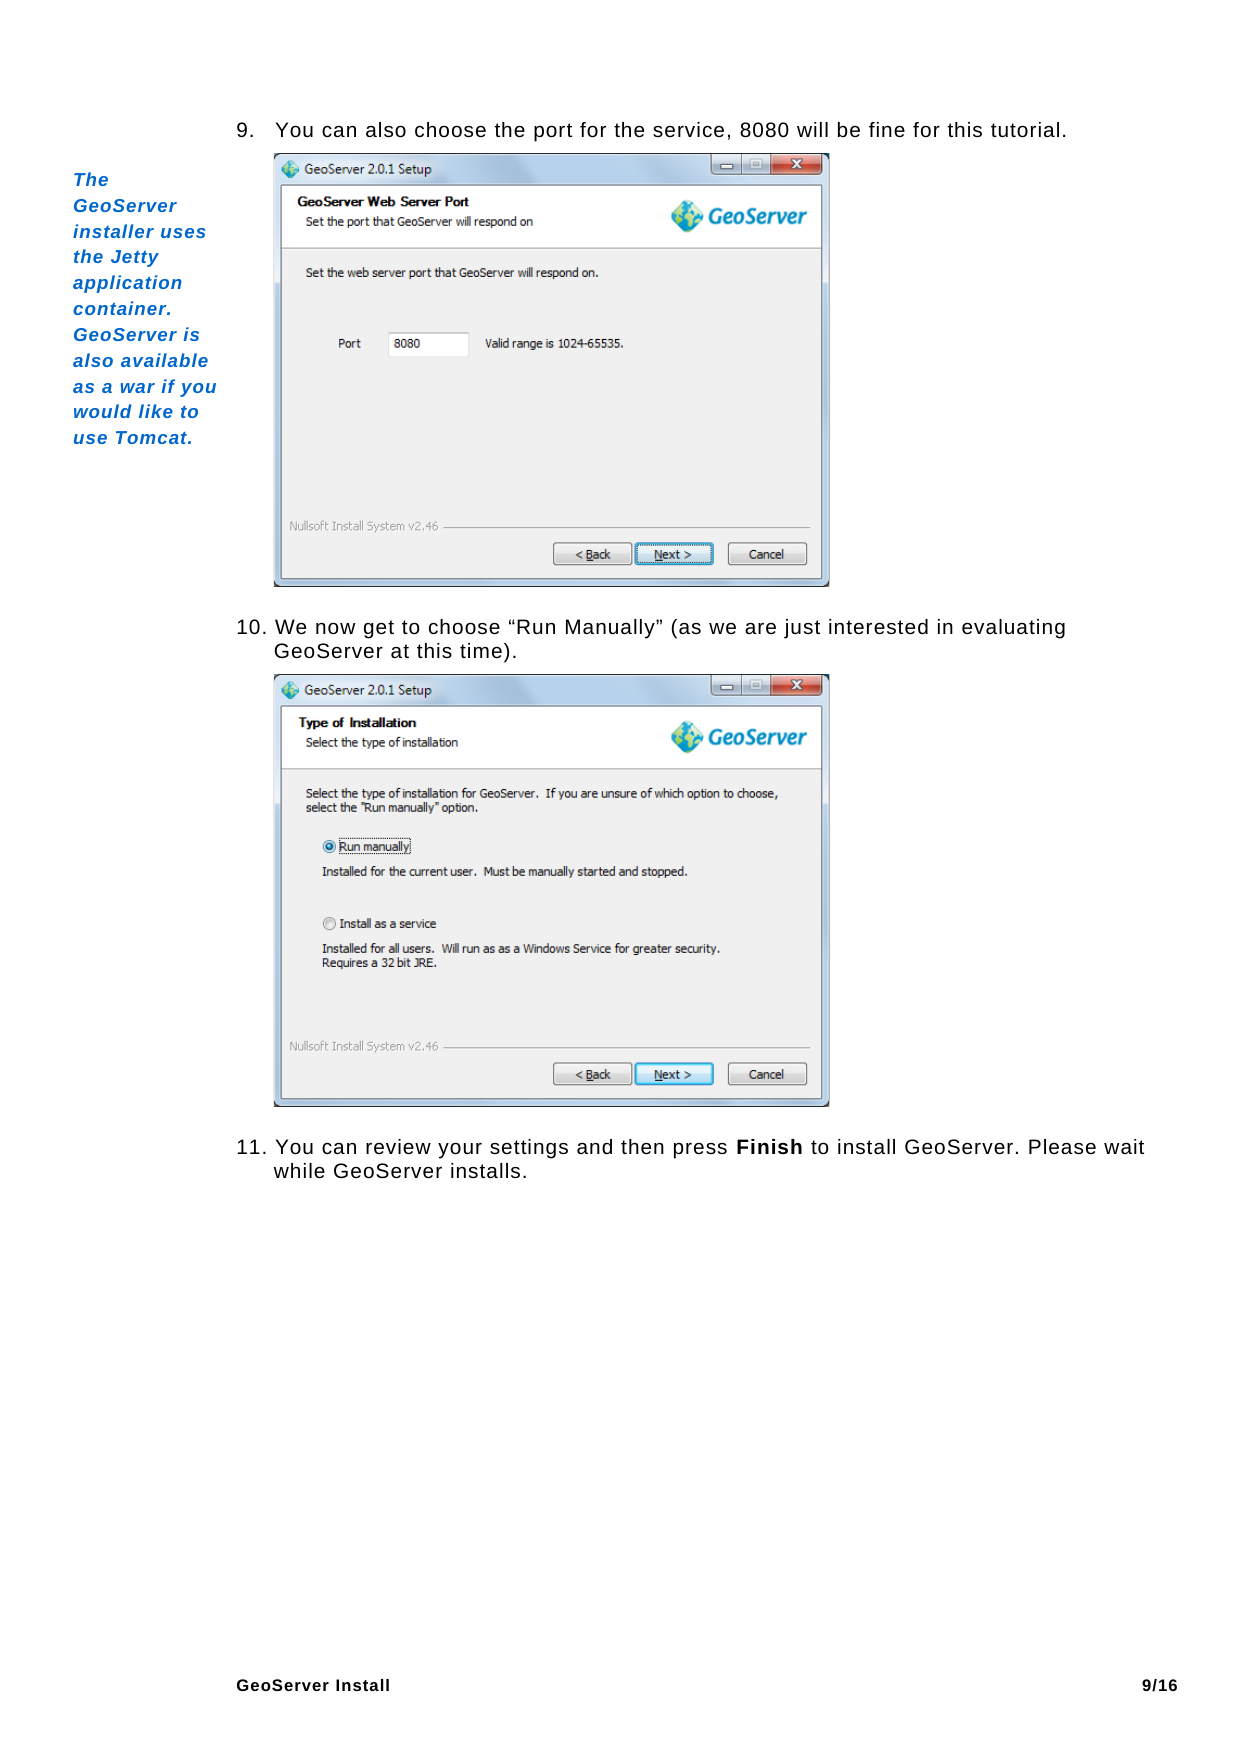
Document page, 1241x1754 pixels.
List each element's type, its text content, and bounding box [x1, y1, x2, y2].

list You can also choose the port for the service, 8080 will be fine for this tutorial. [236, 118, 1181, 598]
list You can review your settings and then press Finish to install GeoServer. Please wait while GeoServer installs. [236, 1135, 1181, 1183]
list We now get to choose “Run Manually” (as we are just interested in evaluating GeoServer at this time). [236, 614, 1181, 1118]
picture [273, 153, 830, 587]
list The GeoServer installer uses the Jetty application container. GeoServer is also available as a war if you would like to use Tomcat. [73, 169, 219, 449]
picture [273, 674, 830, 1107]
